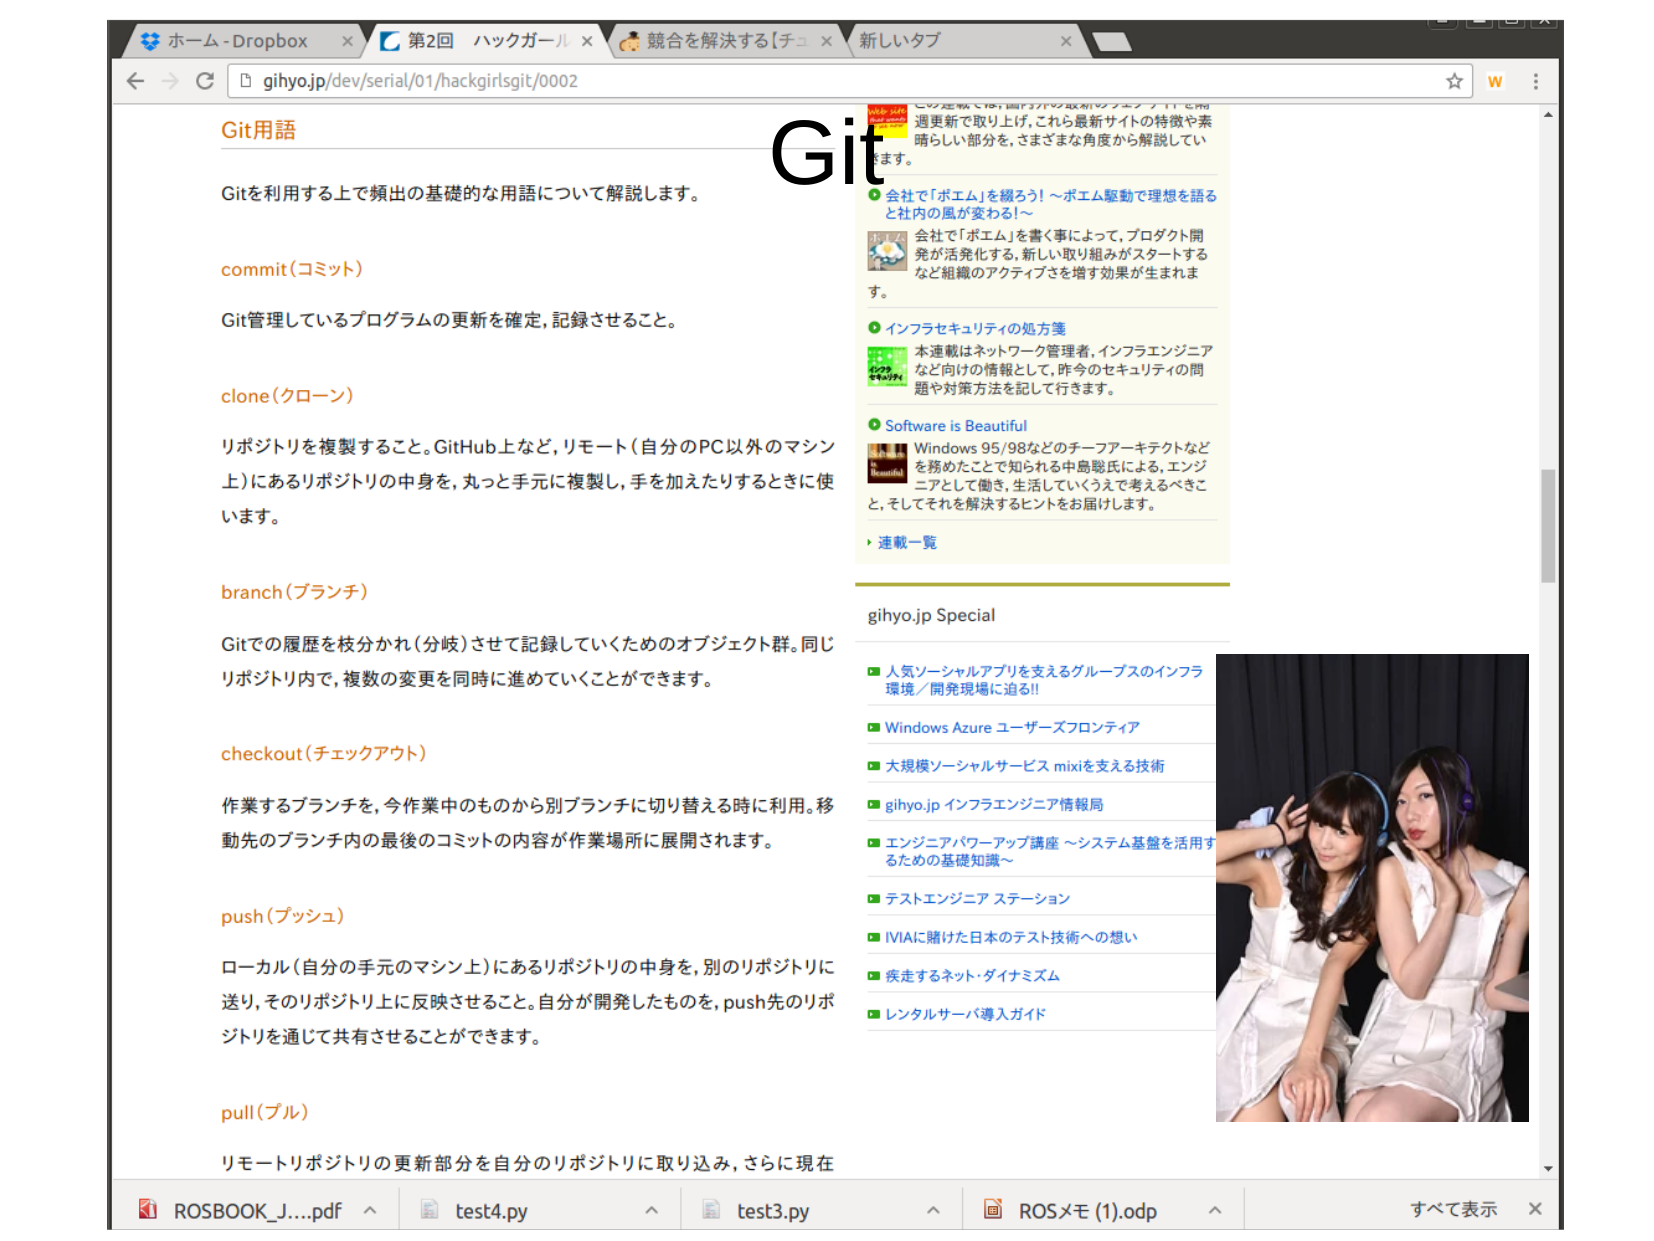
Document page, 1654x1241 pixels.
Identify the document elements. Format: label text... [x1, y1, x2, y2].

title Git [82, 49, 1571, 257]
picture [107, 4, 1564, 49]
picture [107, 257, 1564, 1241]
